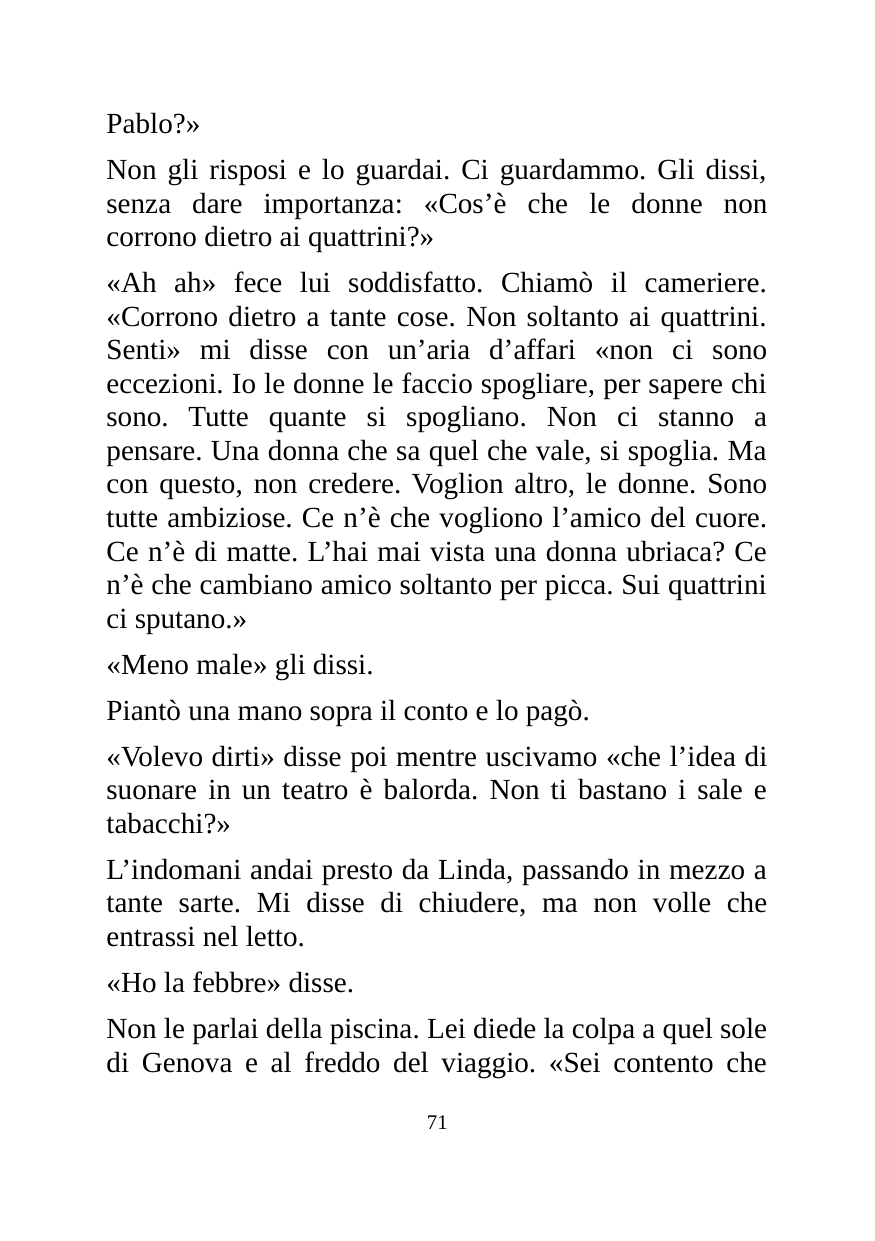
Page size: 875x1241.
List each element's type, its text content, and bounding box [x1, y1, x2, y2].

text Non gli risposi e lo guardai. Ci guardammo. Gli dissi, senza dare importanza: «Cos’è che le donne non corrono dietro ai quattrini?» [106, 152, 768, 253]
text «Volevo dirti» disse poi mentre uscivamo «che l’idea di suonare in un teatro è balorda. Non ti bastano i sale e tabacchi?» [106, 739, 768, 839]
text Non le parlai della piscina. Lei diede la colpa a quel sole di Genova e al freddo del viaggio. «Sei contento che [106, 1011, 768, 1078]
text Pablo?» [106, 106, 768, 140]
text «Ho la febbre» disse. [106, 965, 768, 999]
text Piantò una mano sopra il conto e lo pagò. [106, 693, 768, 726]
text L’indomani andai presto da Linda, passando in mezzo a tante sarte. Mi disse di chiudere, ma non volle che entrassi nel letto. [106, 852, 768, 953]
text «Ah ah» fece lui soddisfatto. Chiamò il cameriere. «Corrono dietro a tante cose. Non soltanto ai quattrini. Senti» mi disse con un’aria d’affari «non ci sono eccezioni. Io le donne le faccio spogliare, per sapere chi sono. Tutte quante si spogliano. Non ci stanno a pensare. Una donna che sa quel che vale, si spoglia. Ma con questo, non credere. Voglion altro, le donne. Sono tutte ambiziose. Ce n’è che vogliono l’amico del cuore. Ce n’è di matte. L’hai mai vista una donna ubriaca? Ce n’è che cambiano amico soltanto per picca. Sui quattrini ci sputano.» [106, 265, 768, 634]
text «Meno male» gli dissi. [106, 647, 768, 680]
